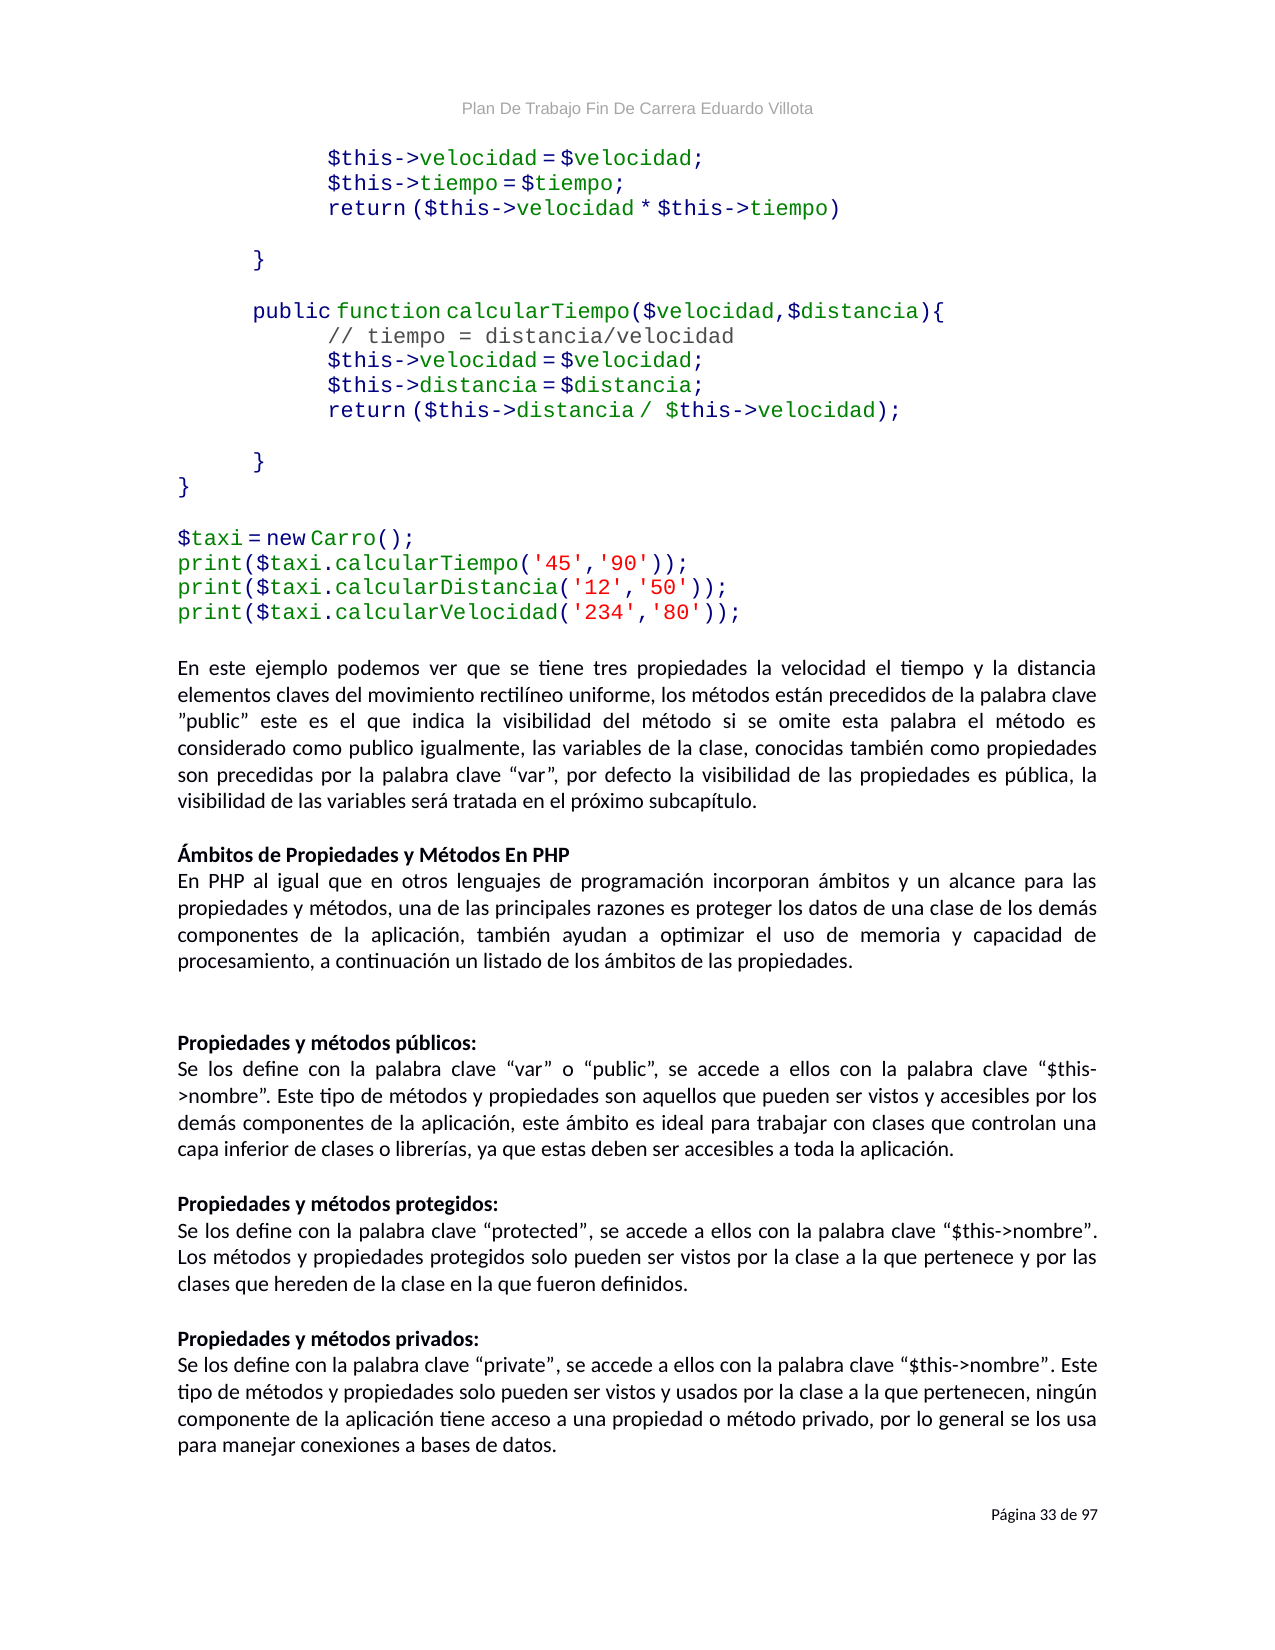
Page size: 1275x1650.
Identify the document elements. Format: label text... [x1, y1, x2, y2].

text print($taxi.calcularDistancia('12','50')); [177, 577, 1098, 601]
text } [177, 451, 1098, 476]
text En PHP al igual que en otros lenguajes de programación incorporan ámbitos y un alcance para las propiedades y métodos, una de las principales razones es proteger los datos de una clase de los demás componentes de la aplicación, también ayudan a optimizar el uso de memoria y capacidad de procesamiento, a continuación un listado de los ámbitos de las propiedades. [177, 867, 1098, 974]
text Se los define con la palabra clave “private”, se accede a ellos con la palabra clave “$this->nombre”. Este tipo de métodos y propiedades solo pueden ser vistos y usados por la clase a la que pertenecen, ningún componente de la aplicación tiene acceso a una propiedad o método privado, por lo general se los usa para manejar conexiones a bases de datos. [177, 1352, 1098, 1458]
text Propiedades y métodos protegidos: [177, 1190, 1098, 1217]
text return ($this->velocidad * $this->tiempo) [177, 197, 1098, 222]
text } [177, 476, 1098, 500]
text return ($this->distancia / $this->velocidad); [177, 399, 1098, 424]
text $this->velocidad = $velocidad; [177, 148, 1098, 172]
text print($taxi.calcularTiempo('45','90')); [177, 552, 1098, 577]
text $taxi = new Carro(); [177, 527, 1098, 552]
text Se los define con la palabra clave “var” o “public”, se accede a ellos con la palabra clave “$this->nombre”. Este tipo de métodos y propiedades son aquellos que pueden ser vistos y accesibles por los demás componentes de la aplicación, este ámbito es ideal para trabajar con clases que controlan una capa inferior de clases o librerías, ya que estas deben ser accesibles a toda la aplicación. [177, 1056, 1098, 1162]
text En este ejemplo podemos ver que se tiene tres propiedades la velocidad el tiempo y la distancia elementos claves del movimiento rectilíneo uniforme, los métodos están precedidos de la palabra clave ”public” este es el que indica la visibilidad del método si se omite esta palabra el método es considerado como publico igualmente, las variables de la clase, conocidas también como propiedades son precedidas por la palabra clave “var”, por defecto la visibilidad de las propiedades es pública, la visibilidad de las variables será tratada en el próximo subcapítulo. [177, 654, 1098, 814]
text Propiedades y métodos públicos: [177, 1029, 1098, 1056]
text Ámbitos de Propiedades y Métodos En PHP [177, 841, 1098, 867]
text // tiempo = distancia/velocidad [177, 325, 1098, 350]
text public function calcularTiempo($velocidad,$distancia){ [177, 300, 1098, 325]
text print($taxi.calcularVelocidad('234','80')); [177, 601, 1098, 626]
text Propiedades y métodos privados: [177, 1325, 1098, 1352]
text } [177, 249, 1098, 273]
text $this->distancia = $distancia; [177, 374, 1098, 399]
text $this->tiempo = $tiempo; [177, 172, 1098, 197]
text Se los define con la palabra clave “protected”, se accede a ellos con la palabra clave “$this->nombre”. Los métodos y propiedades protegidos solo pueden ser vistos por la clase a la que pertenece y por las clases que hereden de la clase en la que fueron definidos. [177, 1217, 1098, 1297]
text $this->velocidad = $velocidad; [177, 350, 1098, 374]
